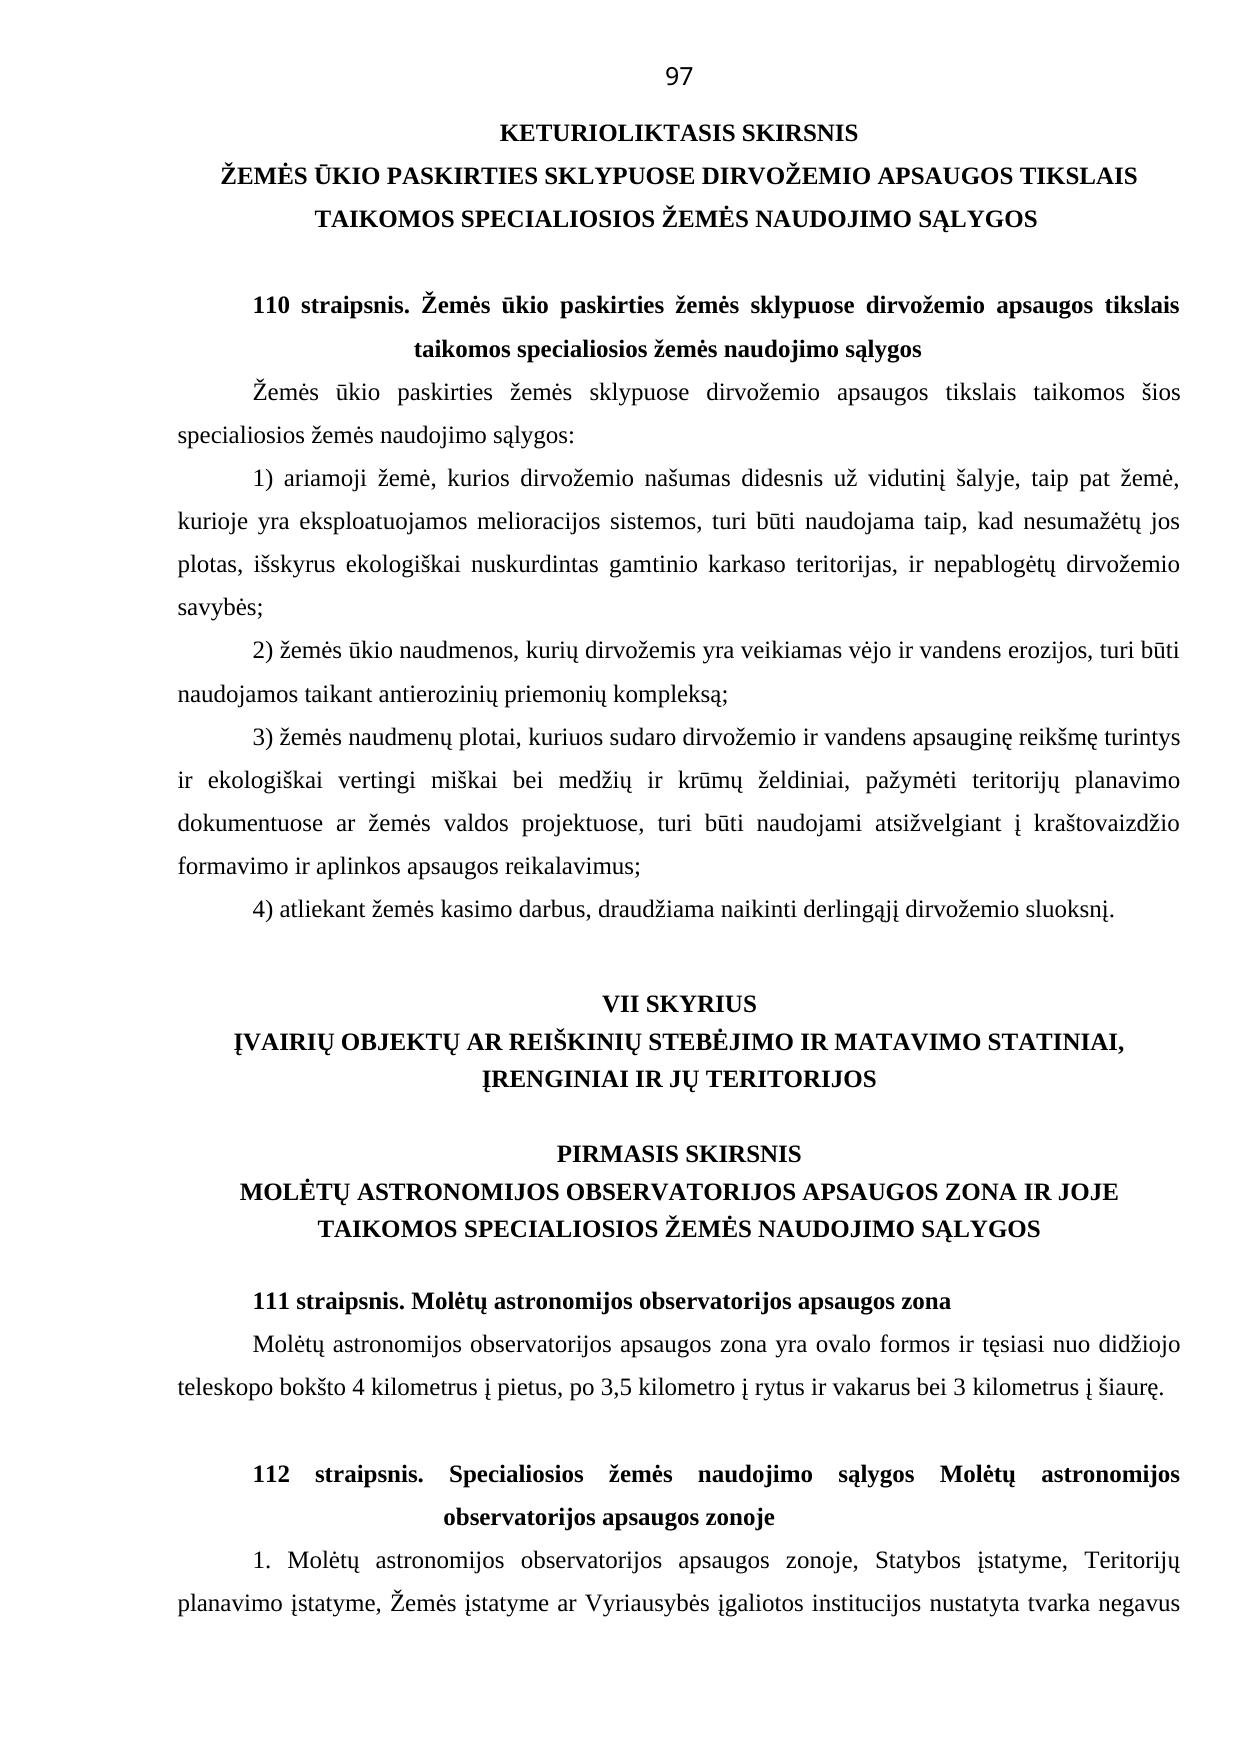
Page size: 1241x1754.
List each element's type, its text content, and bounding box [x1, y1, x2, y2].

text VII SKYRIUS [177, 981, 1181, 1018]
text KETURIOLIKTASIS SKIRSNIS [177, 118, 1181, 147]
text 3) žemės naudmenų plotai, kuriuos sudaro dirvožemio ir vandens apsauginę reikšmę turintys ir ekologiškai vertingi miškai bei medžių ir krūmų želdiniai, pažymėti teritorijų planavimo dokumentuose ar žemės valdos projektuose, turi būti naudojami atsižvelgiant į kraštovaizdžio formavimo ir aplinkos apsaugos reikalavimus; [177, 722, 1181, 880]
text 112 straipsnis. Specialiosios žemės naudojimo sąlygos Molėtų astronomijos observatorijos apsaugos zonoje [252, 1459, 1181, 1531]
text 1) ariamoji žemė, kurios dirvožemio našumas didesnis už vidutinį šalyje, taip pat žemė, kurioje yra eksploatuojamos melioracijos sistemos, turi būti naudojama taip, kad nesumažėtų jos plotas, išskyrus ekologiškai nuskurdintas gamtinio karkaso teritorijas, ir nepablogėtų dirvožemio savybės; [177, 463, 1181, 621]
text 2) žemės ūkio naudmenos, kurių dirvožemis yra veikiamas vėjo ir vandens erozijos, turi būti naudojamos taikant antierozinių priemonių kompleksą; [177, 636, 1181, 707]
text PIRMASIS SKIRSNIS [177, 1131, 1181, 1168]
text ĮVAIRIŲ OBJEKTŲ AR REIŠKINIŲ STEBĖJIMO IR MATAVIMO STATINIAI, ĮRENGINIAI IR JŲ TERITORIJOS [177, 1018, 1181, 1093]
text 111 straipsnis. Molėtų astronomijos observatorijos apsaugos zona [177, 1286, 1181, 1315]
text Žemės ūkio paskirties žemės sklypuose dirvožemio apsaugos tikslais taikomos šios specialiosios žemės naudojimo sąlygos: [177, 377, 1181, 449]
text MOLĖTŲ ASTRONOMIJOS OBSERVATORIJOS APSAUGOS ZONA IR JOJE TAIKOMOS SPECIALIOSIOS ŽEMĖS NAUDOJIMO SĄLYGOS [177, 1168, 1181, 1243]
text ŽEMĖS ŪKIO PASKIRTIES SKLYPUOSE DIRVOŽEMIO APSAUGOS TIKSLAIS TAIKOMOS SPECIALIOSIOS ŽEMĖS NAUDOJIMO SĄLYGOS [177, 161, 1181, 233]
text 1. Molėtų astronomijos observatorijos apsaugos zonoje, Statybos įstatyme, Teritorijų planavimo įstatyme, Žemės įstatyme ar Vyriausybės įgaliotos institucijos nustatyta tvarka negavus [177, 1545, 1181, 1617]
text 110 straipsnis. Žemės ūkio paskirties žemės sklypuose dirvožemio apsaugos tikslais taikomos specialiosios žemės naudojimo sąlygos [252, 291, 1181, 362]
text Molėtų astronomijos observatorijos apsaugos zona yra ovalo formos ir tęsiasi nuo didžiojo teleskopo bokšto 4 kilometrus į pietus, po 3,5 kilometro į rytus ir vakarus bei 3 kilometrus į šiaurę. [177, 1329, 1181, 1401]
text 4) atliekant žemės kasimo darbus, draudžiama naikinti derlingąjį dirvožemio sluoksnį. [177, 894, 1181, 923]
